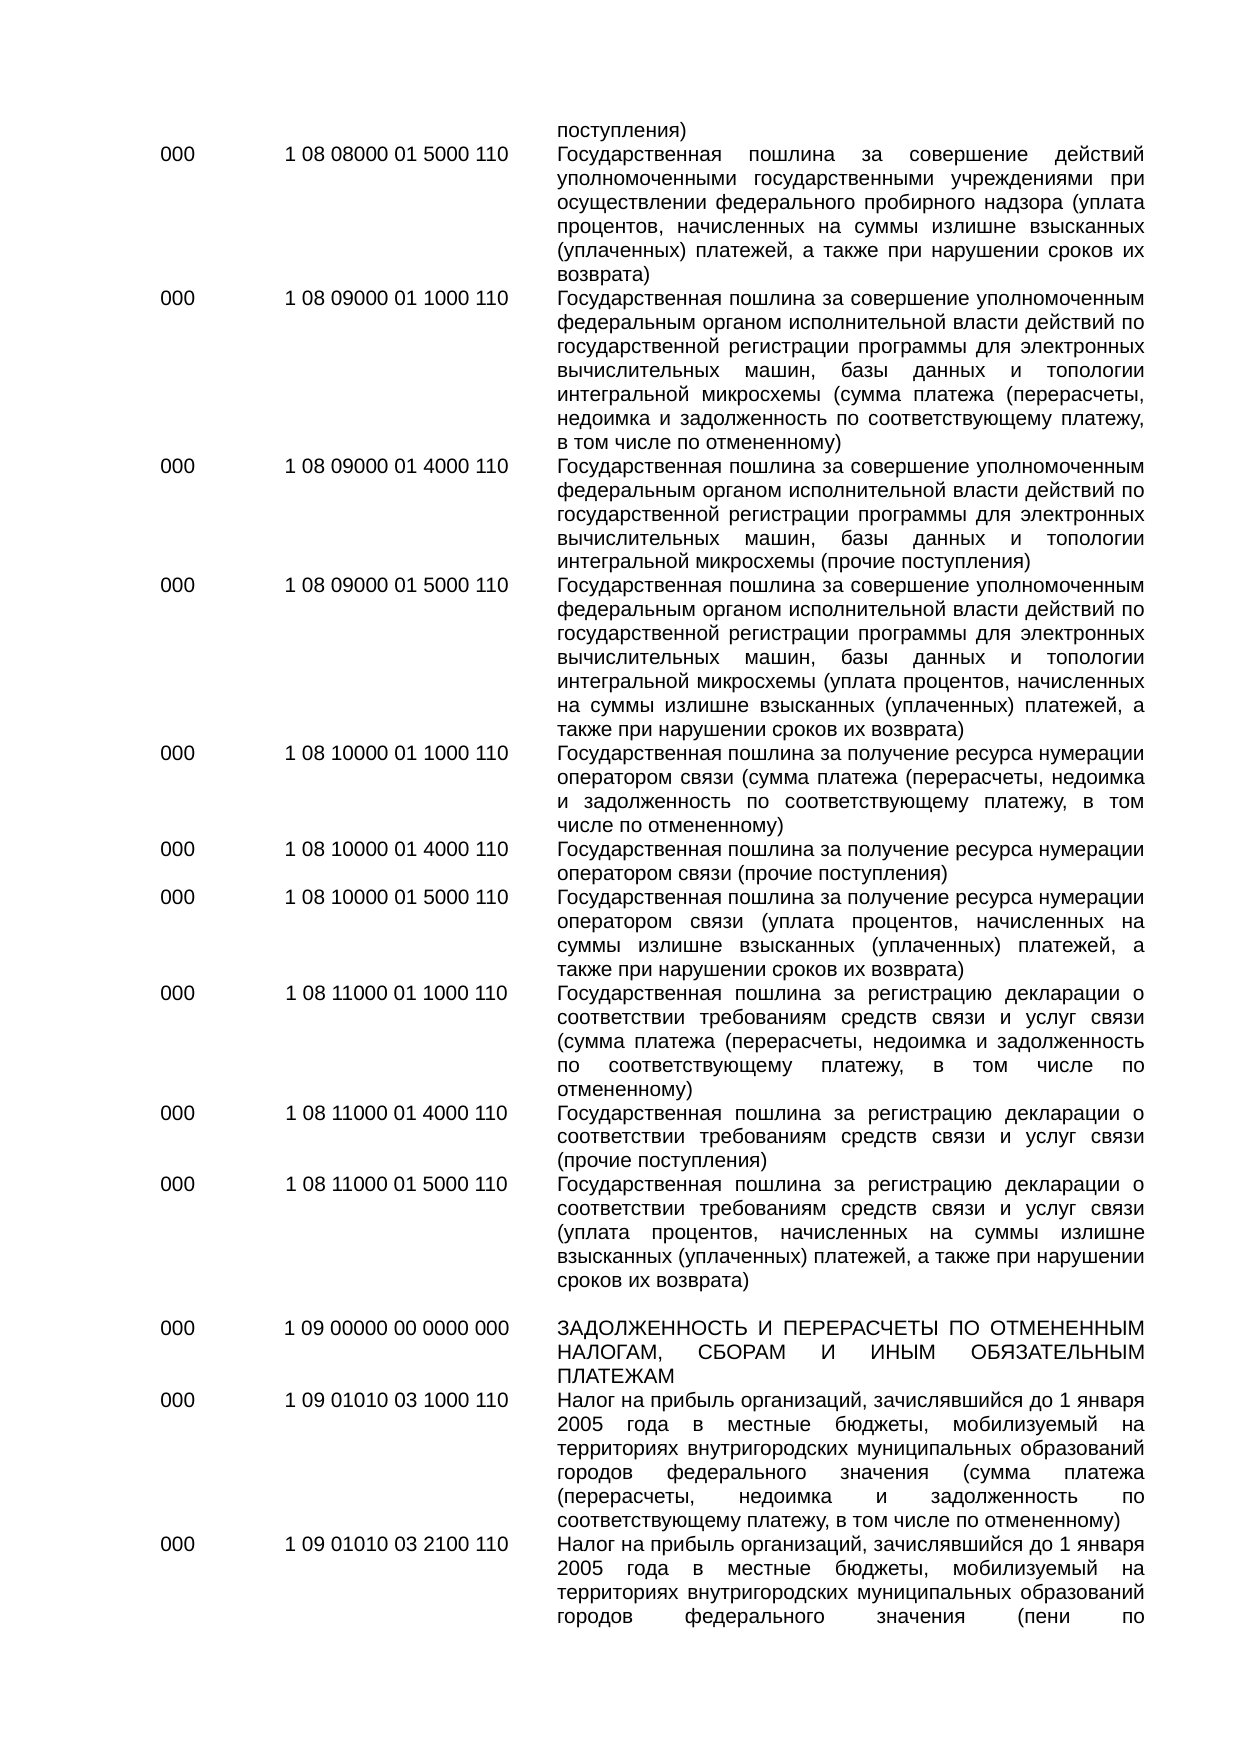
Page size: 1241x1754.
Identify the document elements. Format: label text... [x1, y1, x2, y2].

table_cell Государственная пошлина за совершение действий уполномоченными государственными учреждениями при осуществлении федерального пробирного надзора (уплата процентов, начисленных на суммы излишне взысканных (уплаченных) платежей, а также при нарушении сроков их возврата) [556, 142, 1146, 286]
table_cell [237, 1292, 556, 1316]
table_cell 000 [118, 741, 237, 837]
table_cell 000 [118, 837, 237, 885]
table_cell Государственная пошлина за получение ресурса нумерации оператором связи (уплата процентов, начисленных на суммы излишне взысканных (уплаченных) платежей, а также при нарушении сроков их возврата) [556, 885, 1146, 981]
table_cell [118, 1292, 237, 1316]
table_cell 1 08 11000 01 4000 110 [237, 1100, 556, 1172]
table_cell поступления) [556, 118, 1146, 142]
table_cell 1 08 10000 01 1000 110 [237, 741, 556, 837]
table_cell Налог на прибыль организаций, зачислявшийся до 1 января 2005 года в местные бюджеты, мобилизуемый на территориях внутригородских муниципальных образований городов федерального значения (пени по [556, 1532, 1146, 1627]
table_cell Государственная пошлина за регистрацию декларации о соответствии требованиям средств связи и услуг связи (прочие поступления) [556, 1100, 1146, 1172]
table_cell 000 [118, 286, 237, 453]
table_cell 1 08 10000 01 5000 110 [237, 885, 556, 981]
table_cell 000 [118, 981, 237, 1100]
table_cell Государственная пошлина за получение ресурса нумерации оператором связи (прочие поступления) [556, 837, 1146, 885]
table_cell 000 [118, 1316, 237, 1388]
table_cell 1 08 09000 01 5000 110 [237, 573, 556, 741]
table_cell 1 09 01010 03 2100 110 [237, 1532, 556, 1627]
table_cell Государственная пошлина за получение ресурса нумерации оператором связи (сумма платежа (перерасчеты, недоимка и задолженность по соответствующему платежу, в том числе по отмененному) [556, 741, 1146, 837]
table_cell Государственная пошлина за совершение уполномоченным федеральным органом исполнительной власти действий по государственной регистрации программы для электронных вычислительных машин, базы данных и топологии интегральной микросхемы (прочие поступления) [556, 454, 1146, 573]
table_cell ЗАДОЛЖЕННОСТЬ И ПЕРЕРАСЧЕТЫ ПО ОТМЕНЕННЫМ НАЛОГАМ, СБОРАМ И ИНЫМ ОБЯЗАТЕЛЬНЫМ ПЛАТЕЖАМ [556, 1316, 1146, 1388]
table_cell Государственная пошлина за регистрацию декларации о соответствии требованиям средств связи и услуг связи (уплата процентов, начисленных на суммы излишне взысканных (уплаченных) платежей, а также при нарушении сроков их возврата) [556, 1172, 1146, 1292]
table_cell 1 08 11000 01 1000 110 [237, 981, 556, 1100]
table_cell 1 08 08000 01 5000 110 [237, 142, 556, 286]
table_cell 1 09 01010 03 1000 110 [237, 1388, 556, 1532]
table_cell 000 [118, 1388, 237, 1532]
table_cell 000 [118, 1532, 237, 1627]
table_cell 1 09 00000 00 0000 000 [237, 1316, 556, 1388]
table_cell [556, 1292, 1146, 1316]
table_cell 1 08 10000 01 4000 110 [237, 837, 556, 885]
table_cell 000 [118, 885, 237, 981]
table_cell 000 [118, 1100, 237, 1172]
table_cell 1 08 09000 01 1000 110 [237, 286, 556, 453]
table_cell Налог на прибыль организаций, зачислявшийся до 1 января 2005 года в местные бюджеты, мобилизуемый на территориях внутригородских муниципальных образований городов федерального значения (сумма платежа (перерасчеты, недоимка и задолженность по соответствующему платежу, в том числе по отмененному) [556, 1388, 1146, 1532]
table_cell [237, 118, 556, 142]
table_cell 000 [118, 142, 237, 286]
table_cell [118, 118, 237, 142]
table_cell Государственная пошлина за совершение уполномоченным федеральным органом исполнительной власти действий по государственной регистрации программы для электронных вычислительных машин, базы данных и топологии интегральной микросхемы (уплата процентов, начисленных на суммы излишне взысканных (уплаченных) платежей, а также при нарушении сроков их возврата) [556, 573, 1146, 741]
table_cell 1 08 11000 01 5000 110 [237, 1172, 556, 1292]
table_cell Государственная пошлина за регистрацию декларации о соответствии требованиям средств связи и услуг связи (сумма платежа (перерасчеты, недоимка и задолженность по соответствующему платежу, в том числе по отмененному) [556, 981, 1146, 1100]
table_cell 1 08 09000 01 4000 110 [237, 454, 556, 573]
table_cell 000 [118, 454, 237, 573]
table_cell 000 [118, 1172, 237, 1292]
table_cell Государственная пошлина за совершение уполномоченным федеральным органом исполнительной власти действий по государственной регистрации программы для электронных вычислительных машин, базы данных и топологии интегральной микросхемы (сумма платежа (перерасчеты, недоимка и задолженность по соответствующему платежу, в том числе по отмененному) [556, 286, 1146, 453]
table_cell 000 [118, 573, 237, 741]
